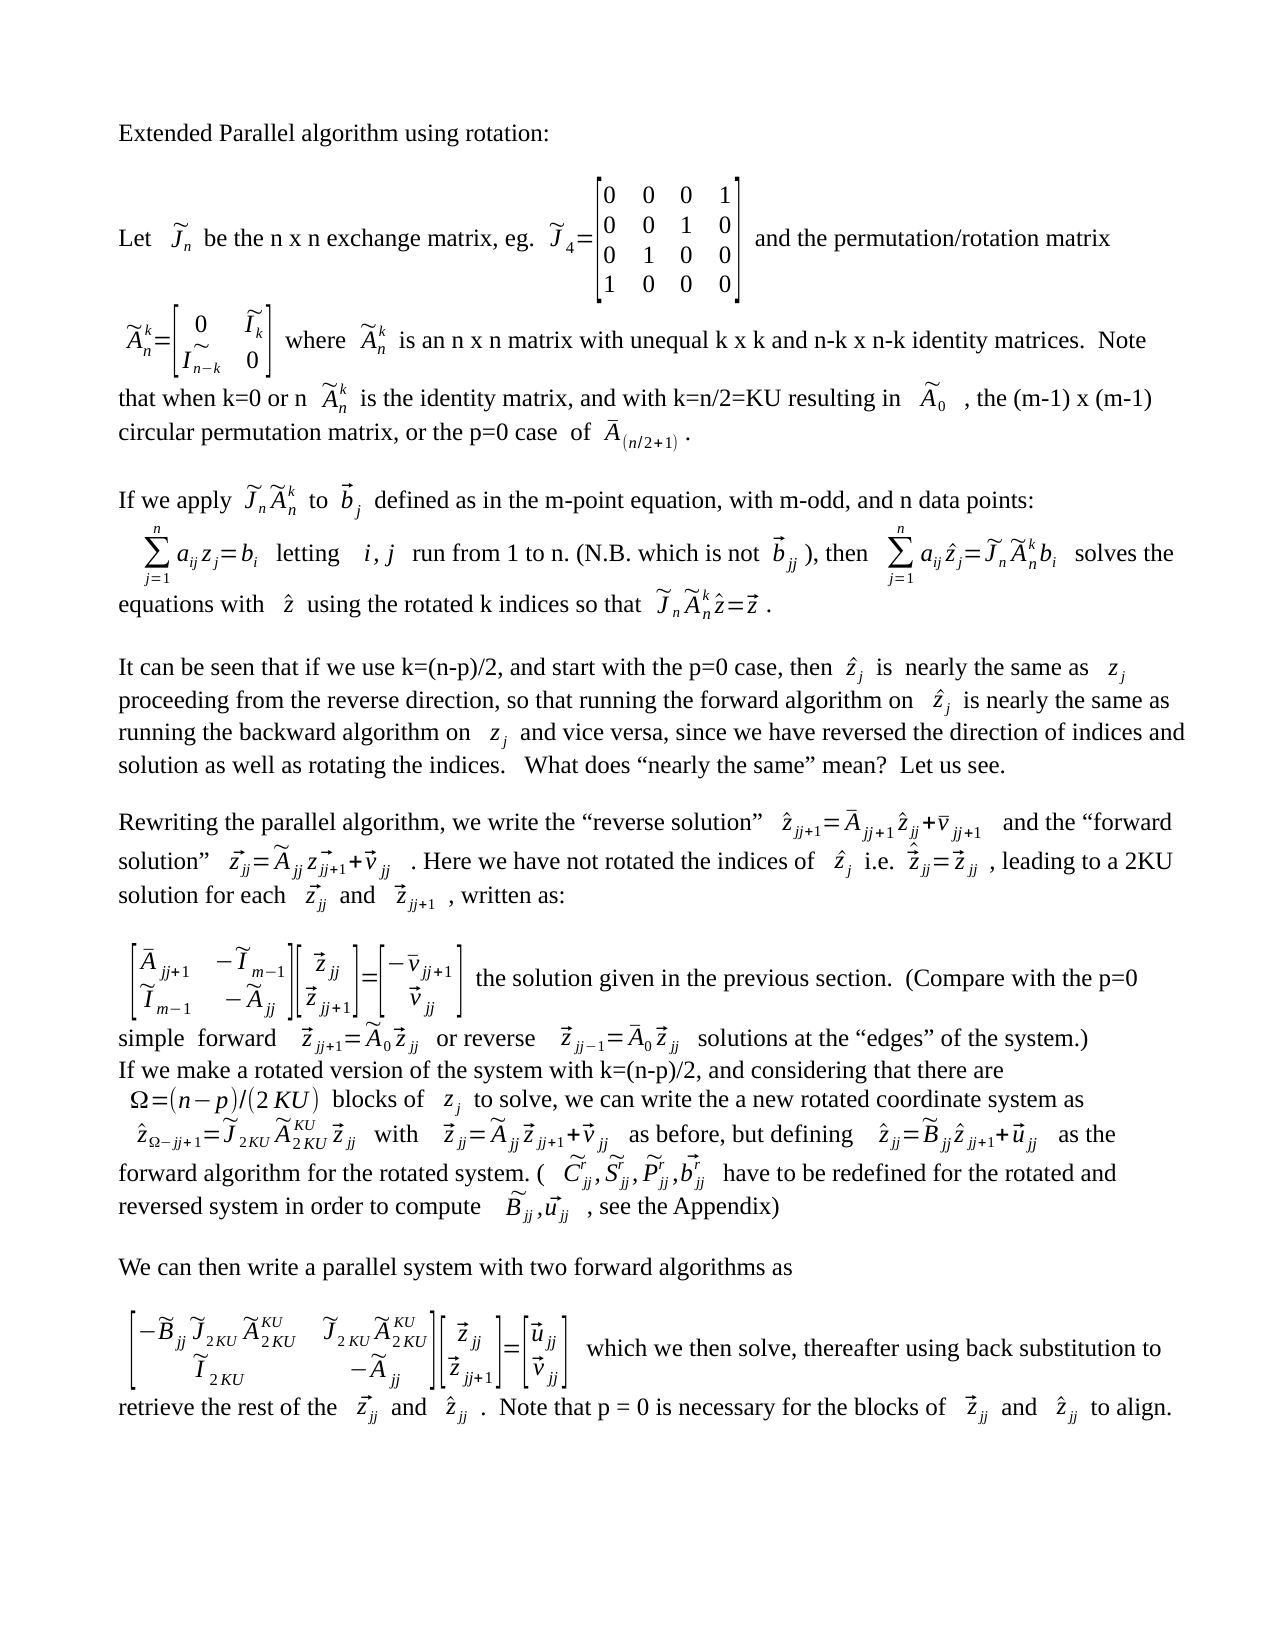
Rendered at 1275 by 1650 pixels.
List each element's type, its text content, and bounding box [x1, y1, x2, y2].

text It can be seen that if we use k=(n-p)/2, and start with the p=0 case, thenis nearly the same as proceeding from the reverse direction, so that running the forward algorithm on is nearly the same as running the backward algorithm on and vice versa, since we have reversed the direction of indices and solution as well as rotating the indices. What does “nearly the same” mean? Let us see. [118, 652, 1187, 778]
text which we then solve, thereafter using back substitution to retrieve the rest of the and . Note that p = 0 is necessary for the blocks of and to align. [118, 1310, 1187, 1424]
text We can then write a parallel system with two forward algorithms as [118, 1252, 1187, 1281]
text the solution given in the previous section. (Compare with the p=0 simple forward or reverse solutions at the “edges” of the system.) [118, 941, 1187, 1055]
text Extended Parallel algorithm using rotation: [118, 118, 1187, 147]
text Let be the n x n exchange matrix, eg. and the permutation/rotation matrix where is an n x n matrix with unequal k x k and n-k x n-k identity matrices. Note that when k=0 or n is the identity matrix, and with k=n/2=KU resulting in, the (m-1) x (m-1) circular permutation matrix, or the p=0 case of . [118, 176, 1187, 453]
text If we make a rotated version of the system with k=(n-p)/2, and considering that there are blocks of to solve, we can write the a new rotated coordinate system as with as before, but defining as the forward algorithm for the rotated system. (have to be redefined for the rotated and reversed system in order to compute , see the Appendix) [118, 1055, 1187, 1224]
text If we apply to defined as in the m-point equation, with m-odd, and n data points: [118, 482, 1187, 519]
text letting run from 1 to n. (N.B. which is not ), thensolves the equations with using the rotated k indices so that . [118, 519, 1187, 623]
text Rewriting the parallel algorithm, we write the “reverse solution”and the “forward solution”. Here we have not rotated the indices of i.e., leading to a 2KU solution for each and , written as: [118, 807, 1187, 913]
